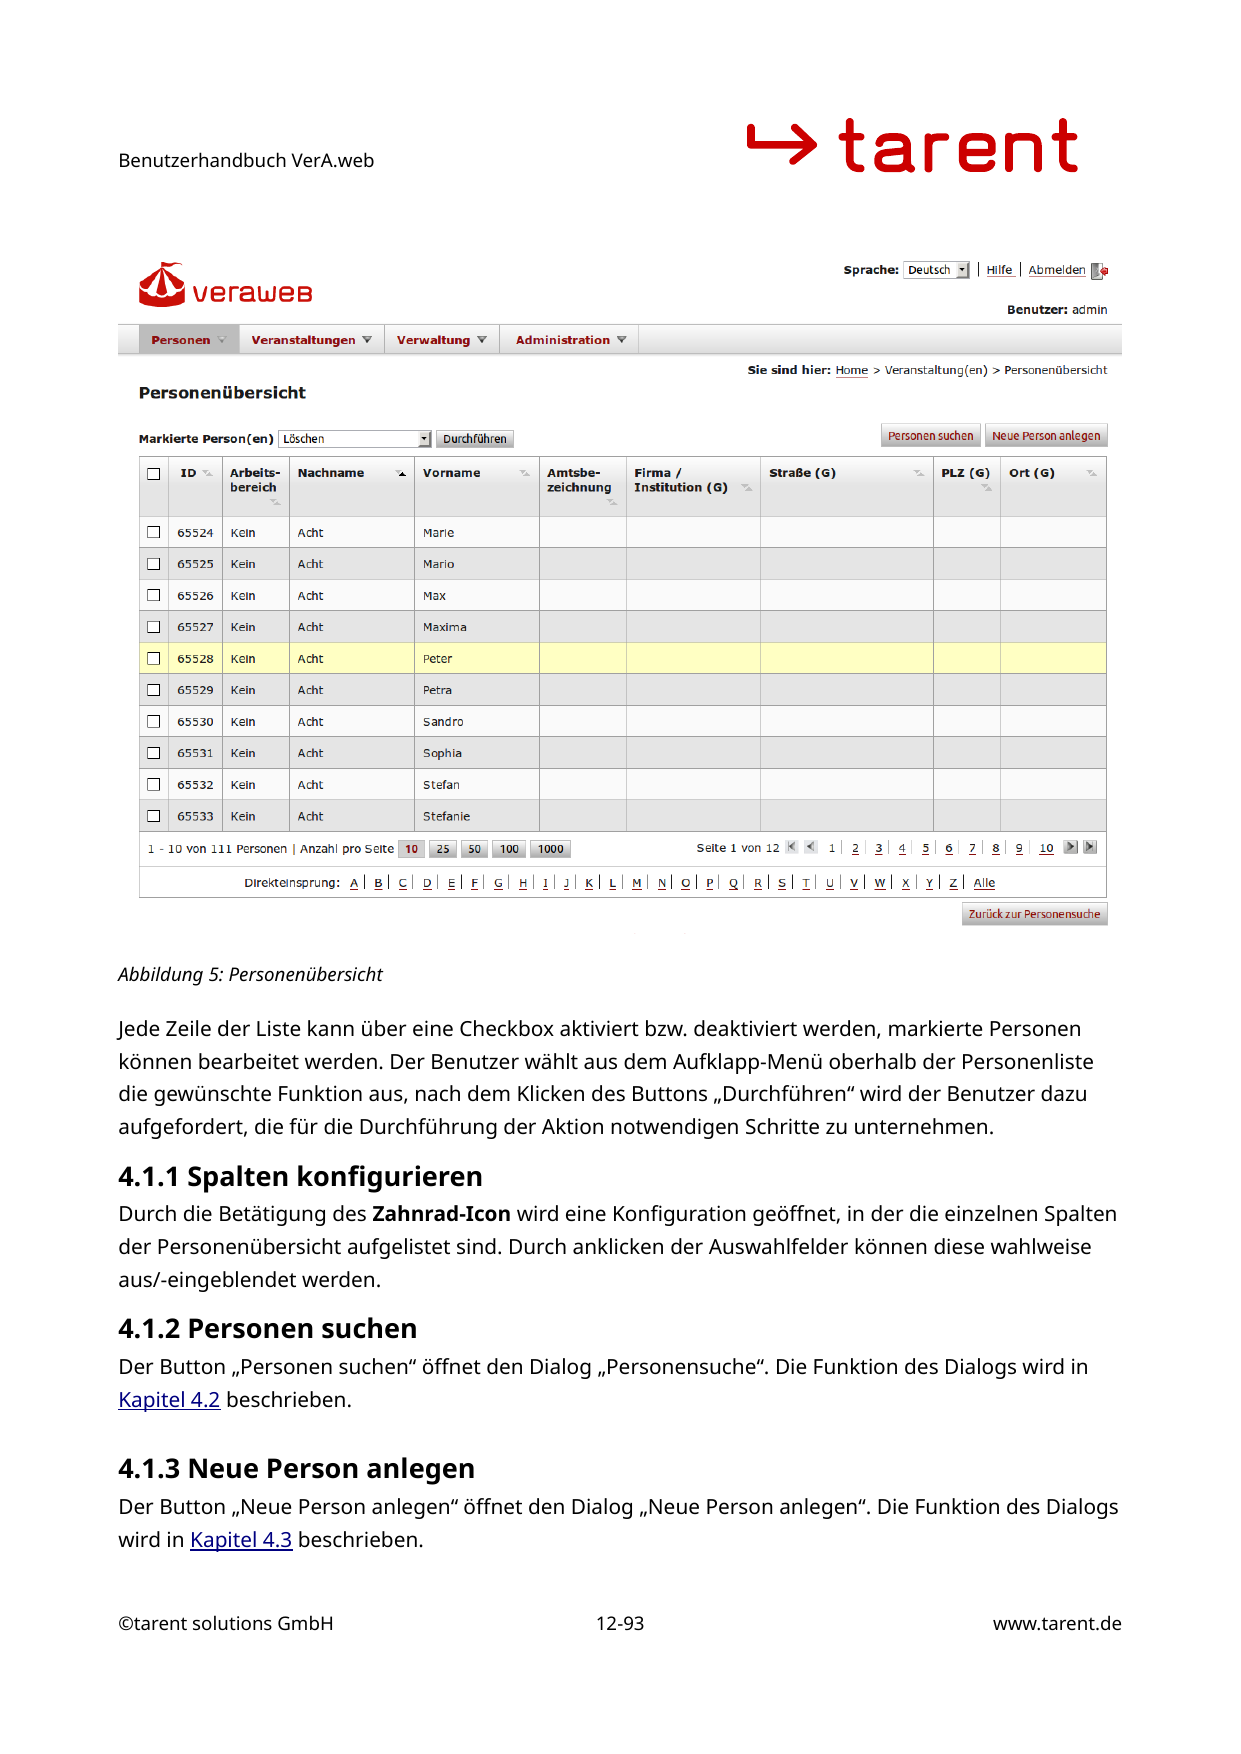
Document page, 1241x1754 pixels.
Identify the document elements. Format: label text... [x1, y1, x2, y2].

picture [118, 255, 1122, 934]
subtitle Neue Person anlegen [118, 1450, 1122, 1487]
text Der Button „Personen suchen“ öffnet den Dialog „Personensuche“. Die Funktion des Dialogs wird in Kapitel 4.2 beschrieben. [118, 1352, 1122, 1413]
subtitle Personen suchen [118, 1310, 1122, 1347]
text Abbildung 5: Personenübersicht [118, 934, 1122, 986]
text [118, 232, 1122, 255]
text Durch die Betätigung des Zahnrad-Icon wird eine Konfiguration geöffnet, in der die einzelnen Spalten der Personenübersicht aufgelistet sind. Durch anklicken der Auswahlfelder können diese wahlweise aus/-eingeblendet werden. [118, 1199, 1122, 1293]
subtitle Spalten konfigurieren [118, 1157, 1122, 1194]
text Jede Zeile der Liste kann über eine Checkbox aktiviert bzw. deaktiviert werden, markierte Personen können bearbeitet werden. Der Benutzer wählt aus dem Aufklapp-Menü oberhalb der Personenliste die gewünschte Funktion aus, nach dem Klicken des Buttons „Durchführen“ wird der Benutzer dazu aufgefordert, die für die Durchführung der Aktion notwendigen Schritte zu unternehmen. [118, 986, 1122, 1141]
text Der Button „Neue Person anlegen“ öffnet den Dialog „Neue Person anlegen“. Die Funktion des Dialogs wird in Kapitel 4.3 beschrieben. [118, 1492, 1122, 1553]
